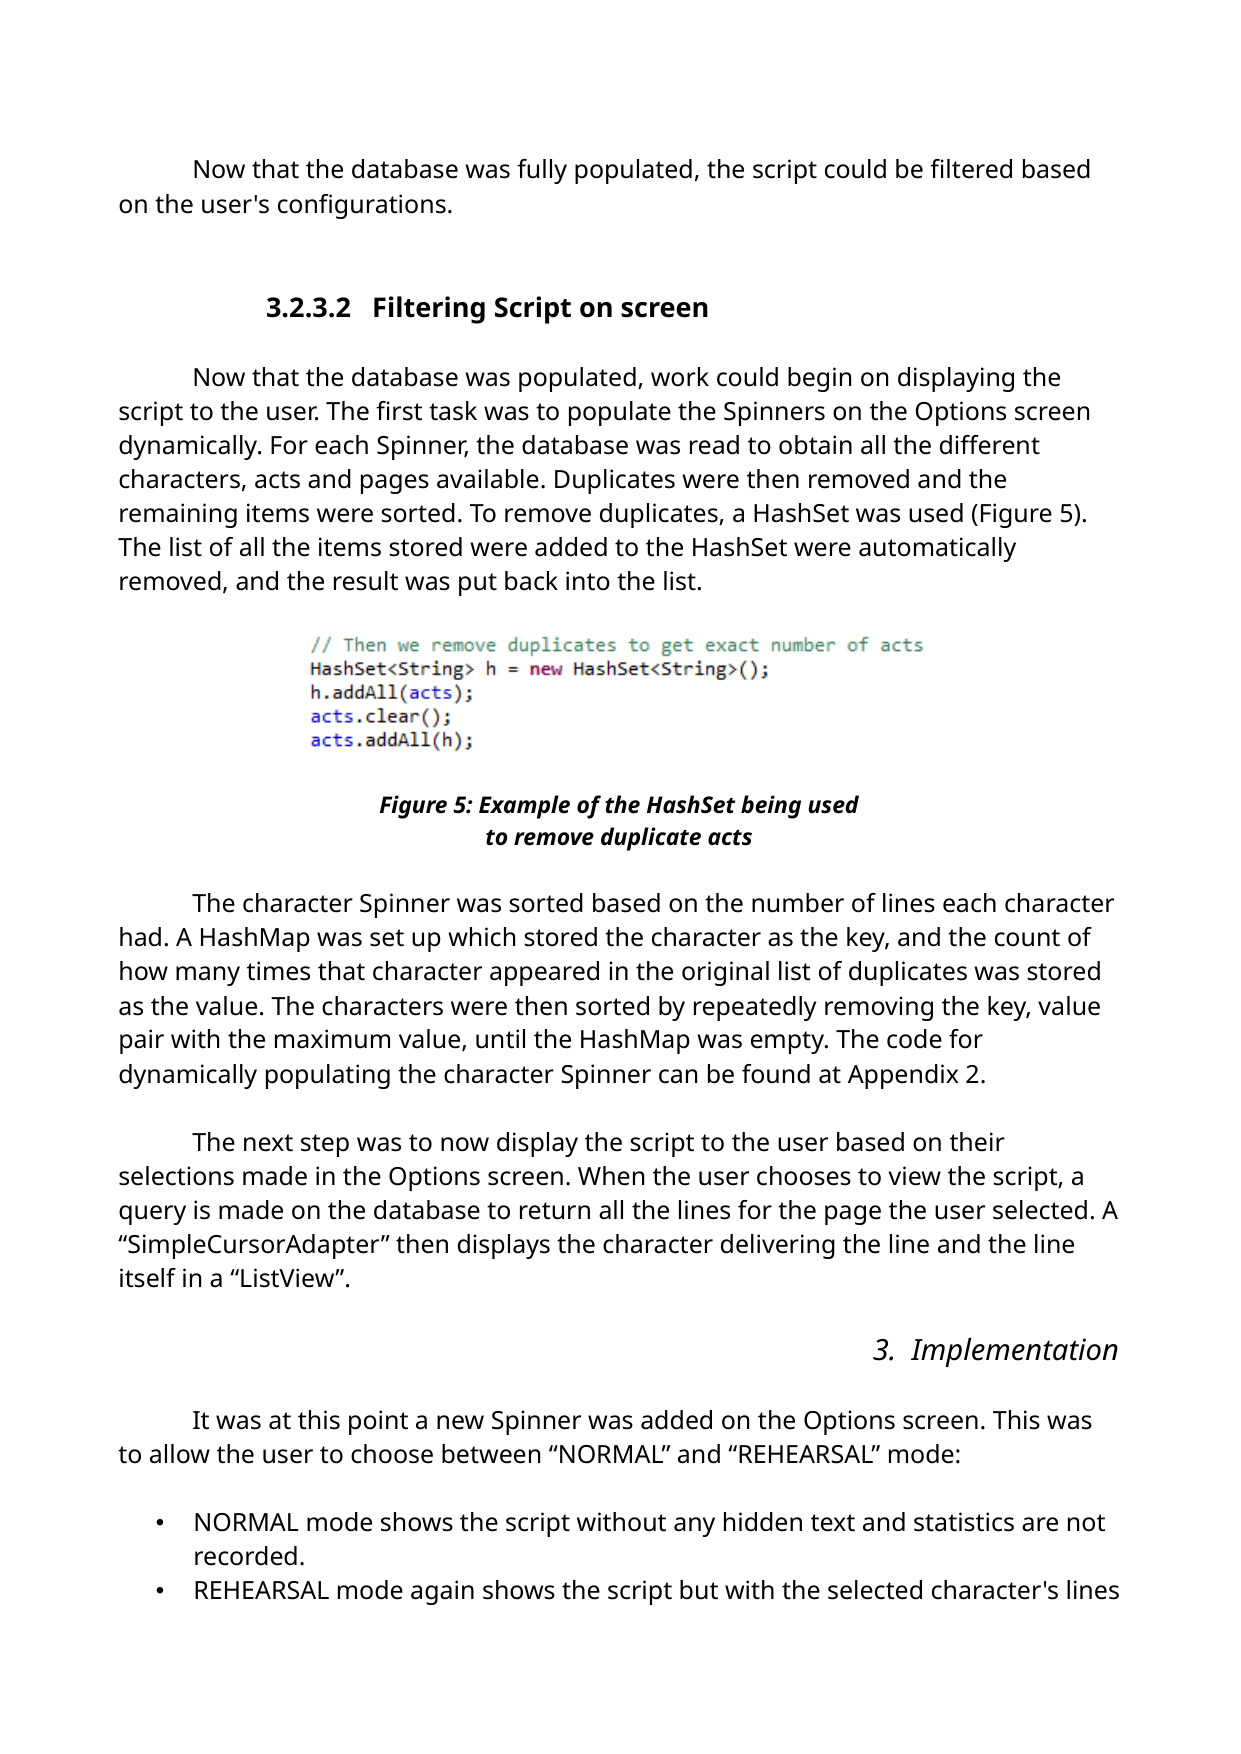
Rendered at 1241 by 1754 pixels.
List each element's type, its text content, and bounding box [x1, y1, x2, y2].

text Now that the database was populated, work could begin on displaying the script to the user. The first task was to populate the Spinners on the Options screen dynamically. For each Spinner, the database was read to obtain all the different characters, acts and pages available. Duplicates were then removed and the remaining items were sorted. To remove duplicates, a HashSet was used (Figure 5). The list of all the items stored were added to the HashSet were automatically removed, and the result was put back into the list. [118, 359, 1122, 598]
text The next step was to now display the script to the user based on their selections made in the Options screen. When the user chooses to view the script, a query is made on the database to return all the lines for the page the user selected. A “SimpleCursorAdapter” then displays the character delivering the line and the line itself in a “ListView”. [118, 1124, 1122, 1295]
text 3. Implementation [118, 1329, 1122, 1368]
text It was at this point a new Spinner was added on the Options screen. This was to allow the user to choose between “NORMAL” and “REHEARSAL” mode: [118, 1402, 1122, 1471]
picture [309, 631, 932, 756]
text Figure 5: Example of the HashSet being used [118, 789, 1122, 821]
text The character Spinner was sorted based on the number of lines each character had. A HashMap was set up which stored the character as the key, and the count of how many times that character appeared in the original list of duplicates was stored as the value. The characters were then sorted by repeatedly removing the key, value pair with the maximum value, until the HashMap was empty. The code for dynamically populating the character Spinner can be found at Appendix 2. [118, 886, 1122, 1090]
list REHEARSAL mode again shows the script but with the selected character's lines [156, 1573, 1122, 1607]
text Now that the database was fully populated, the script could be filtered based on the user's configurations. [118, 152, 1122, 220]
text 3.2.3.2 Filtering Script on screen [118, 288, 1122, 325]
list NORMAL mode shows the script without any hidden text and statistics are not recorded. [156, 1505, 1122, 1573]
text to remove duplicate acts [118, 821, 1122, 852]
